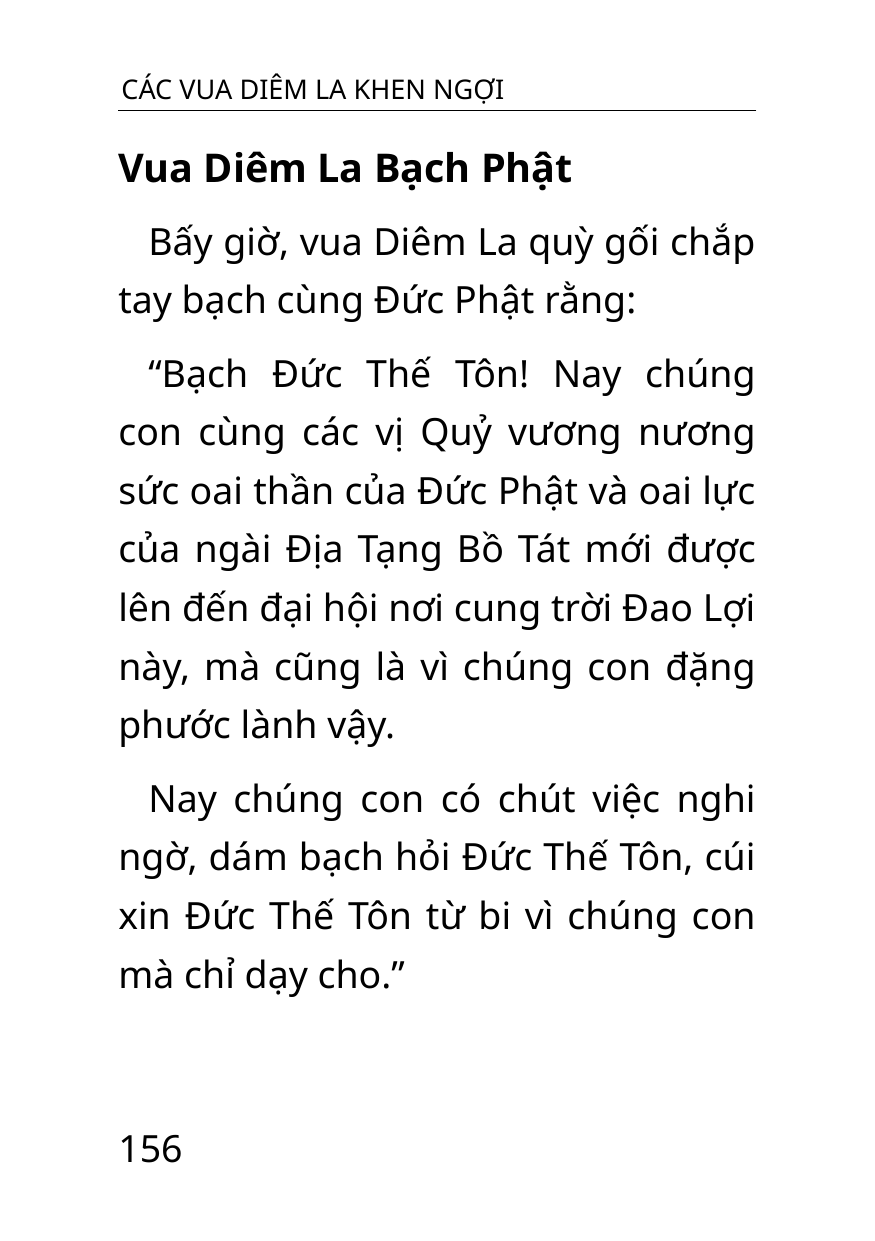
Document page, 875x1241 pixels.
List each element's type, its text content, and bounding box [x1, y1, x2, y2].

text “Bạch Đức Thế Tôn! Nay chúng con cùng các vị Quỷ vương nương sức oai thần của Đức Phật và oai lực của ngài Địa Tạng Bồ Tát mới được lên đến đại hội nơi cung trời Đao Lợi này, mà cũng là vì chúng con đặng phước lành vậy. [118, 347, 756, 750]
text Nay chúng con có chút việc nghi ngờ, dám bạch hỏi Đức Thế Tôn, cúi xin Đức Thế Tôn từ bi vì chúng con mà chỉ dạy cho.” [118, 772, 756, 999]
subtitle Vua Diêm La Bạch Phật [118, 141, 756, 194]
text Bấy giờ, vua Diêm La quỳ gối chắp tay bạch cùng Đức Phật rằng: [118, 215, 756, 325]
